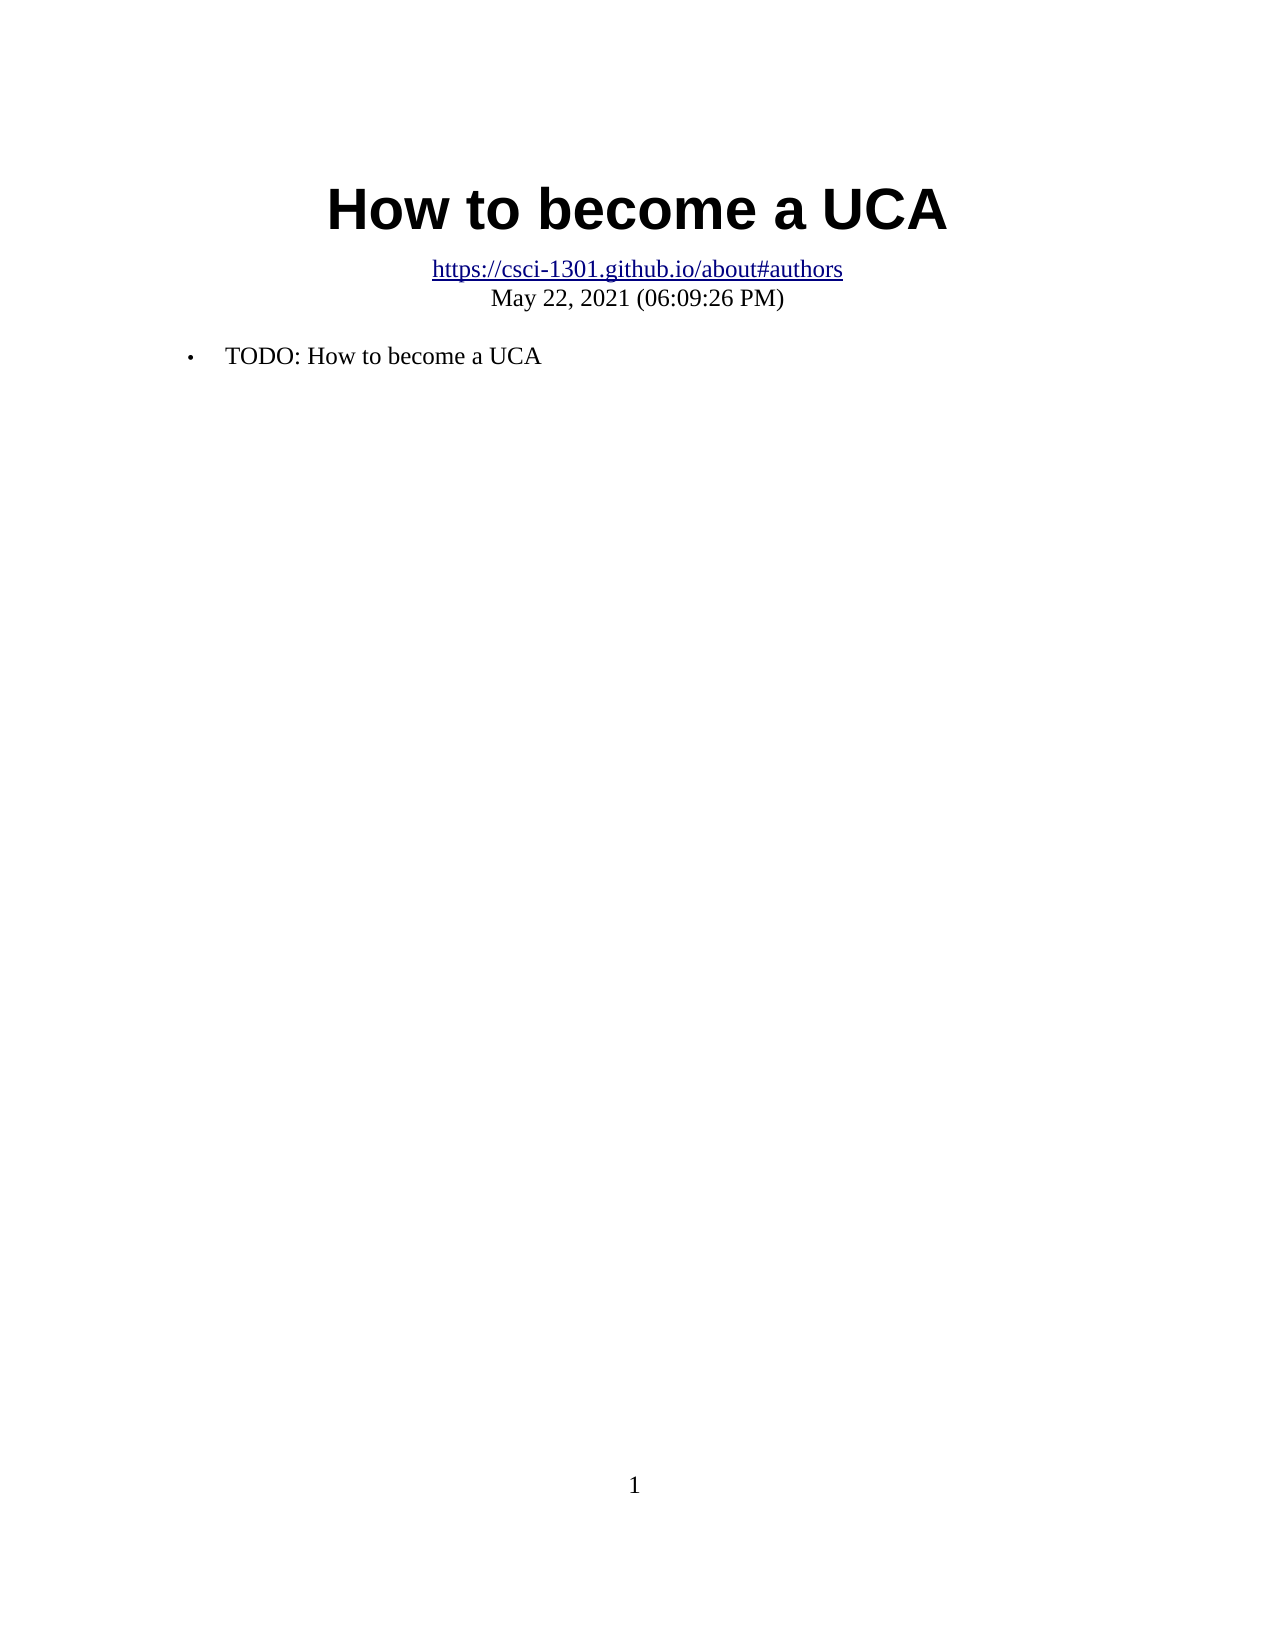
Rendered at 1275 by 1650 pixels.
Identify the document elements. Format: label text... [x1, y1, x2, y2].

text May 22, 2021 (06:09:26 PM) [150, 283, 1125, 312]
list TODO: How to become a UCA [187, 341, 1125, 369]
title How to become a UCA [150, 175, 1125, 242]
text https://csci-1301.github.io/about#authors [150, 254, 1125, 283]
